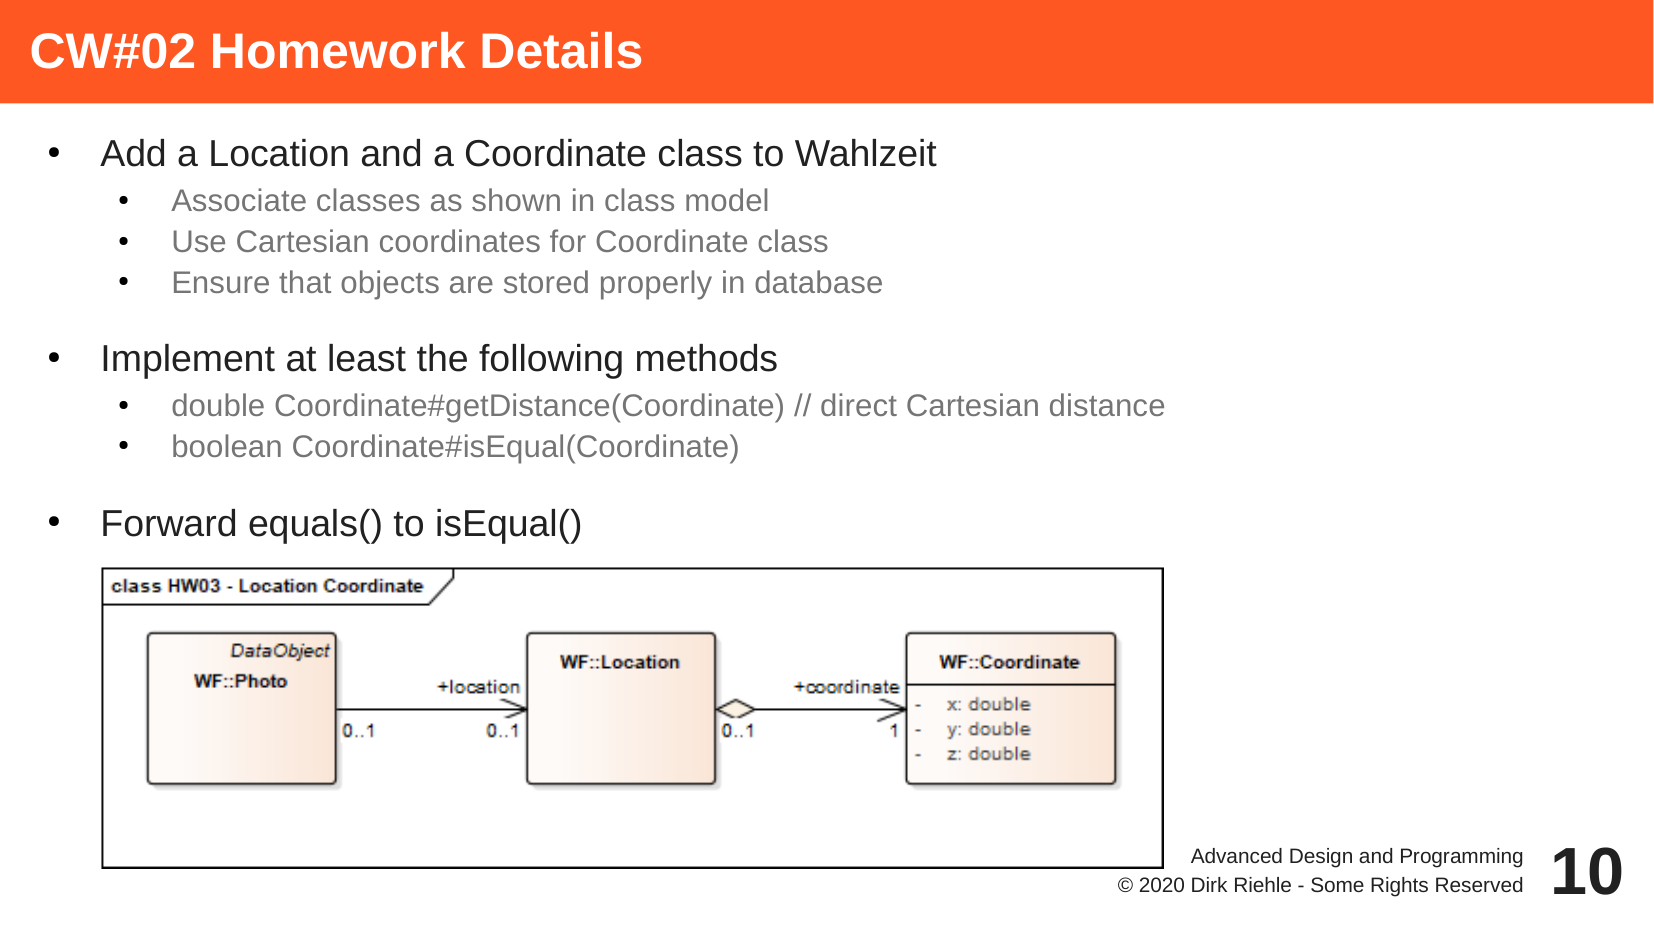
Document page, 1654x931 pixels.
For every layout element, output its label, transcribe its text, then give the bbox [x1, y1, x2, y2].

title CW#02 Homework Details [0, 0, 1654, 104]
list Add a Location and a Coordinate class to Wahlzeit Associate classes as shown in class model Use Cartesian coordinates for Coordinate class Ensure that objects are stored properly in database Implement at least the following methods double Coordinate#getDistance(Coordinate) // direct Cartesian distance boolean Coordinate#isEqual(Coordinate) Forward equals() to isEqual() [29, 132, 1625, 813]
picture [100, 566, 1164, 869]
